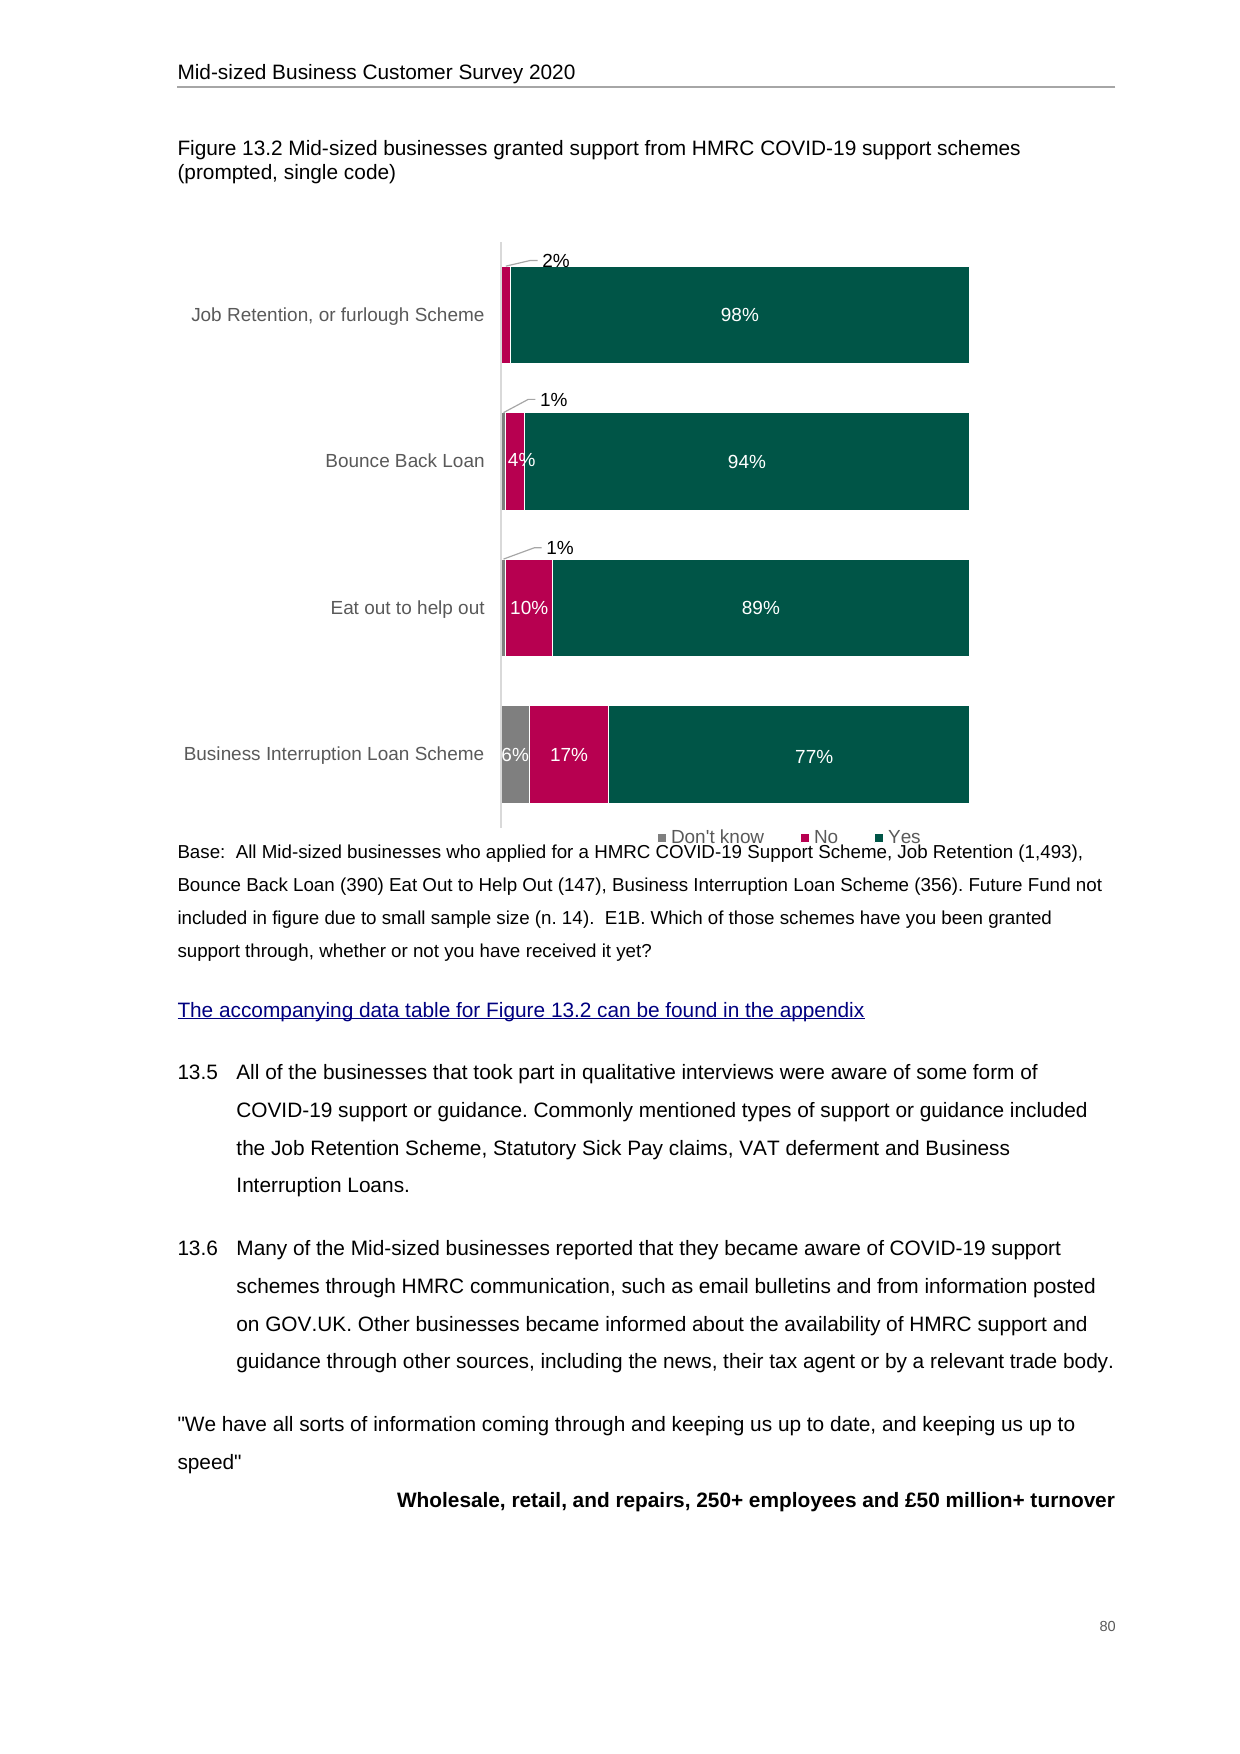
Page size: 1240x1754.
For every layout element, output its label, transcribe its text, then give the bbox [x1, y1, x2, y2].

list Many of the Mid-sized businesses reported that they became aware of COVID-19 support schemes through HMRC communication, such as email bulletins and from information posted on GOV.UK. Other businesses became informed about the availability of HMRC support and guidance through other sources, including the news, their tax agent or by a relevant trade body. [177, 1236, 1115, 1381]
text Base: All Mid-sized businesses who applied for a HMRC COVID-19 Support Scheme, Job Retention (1,493), Bounce Back Loan (390) Eat Out to Help Out (147), Business Interruption Loan Scheme (356). Future Fund not included in figure due to small sample size (n. 14). E1B. Which of those schemes have you been granted support through, whether or not you have received it yet? [177, 209, 1115, 967]
subtitle Figure 13.2 Mid-sized businesses granted support from HMRC COVID-19 support schemes (prompted, single code) [177, 136, 1115, 184]
text The accompanying data table for Figure 13.2 can be found in the appendix [177, 997, 1115, 1028]
list All of the businesses that took part in qualitative interviews were aware of some form of COVID-19 support or guidance. Commonly mentioned types of support or guidance included the Job Retention Scheme, Statutory Sick Pay claims, VAT deferment and Business Interruption Loans. [177, 1060, 1115, 1205]
text Wholesale, retail, and repairs, 250+ employees and £50 million+ turnover [177, 1488, 1115, 1519]
text "We have all sorts of information coming through and keeping us up to date, and keeping us up to speed" [177, 1412, 1115, 1482]
